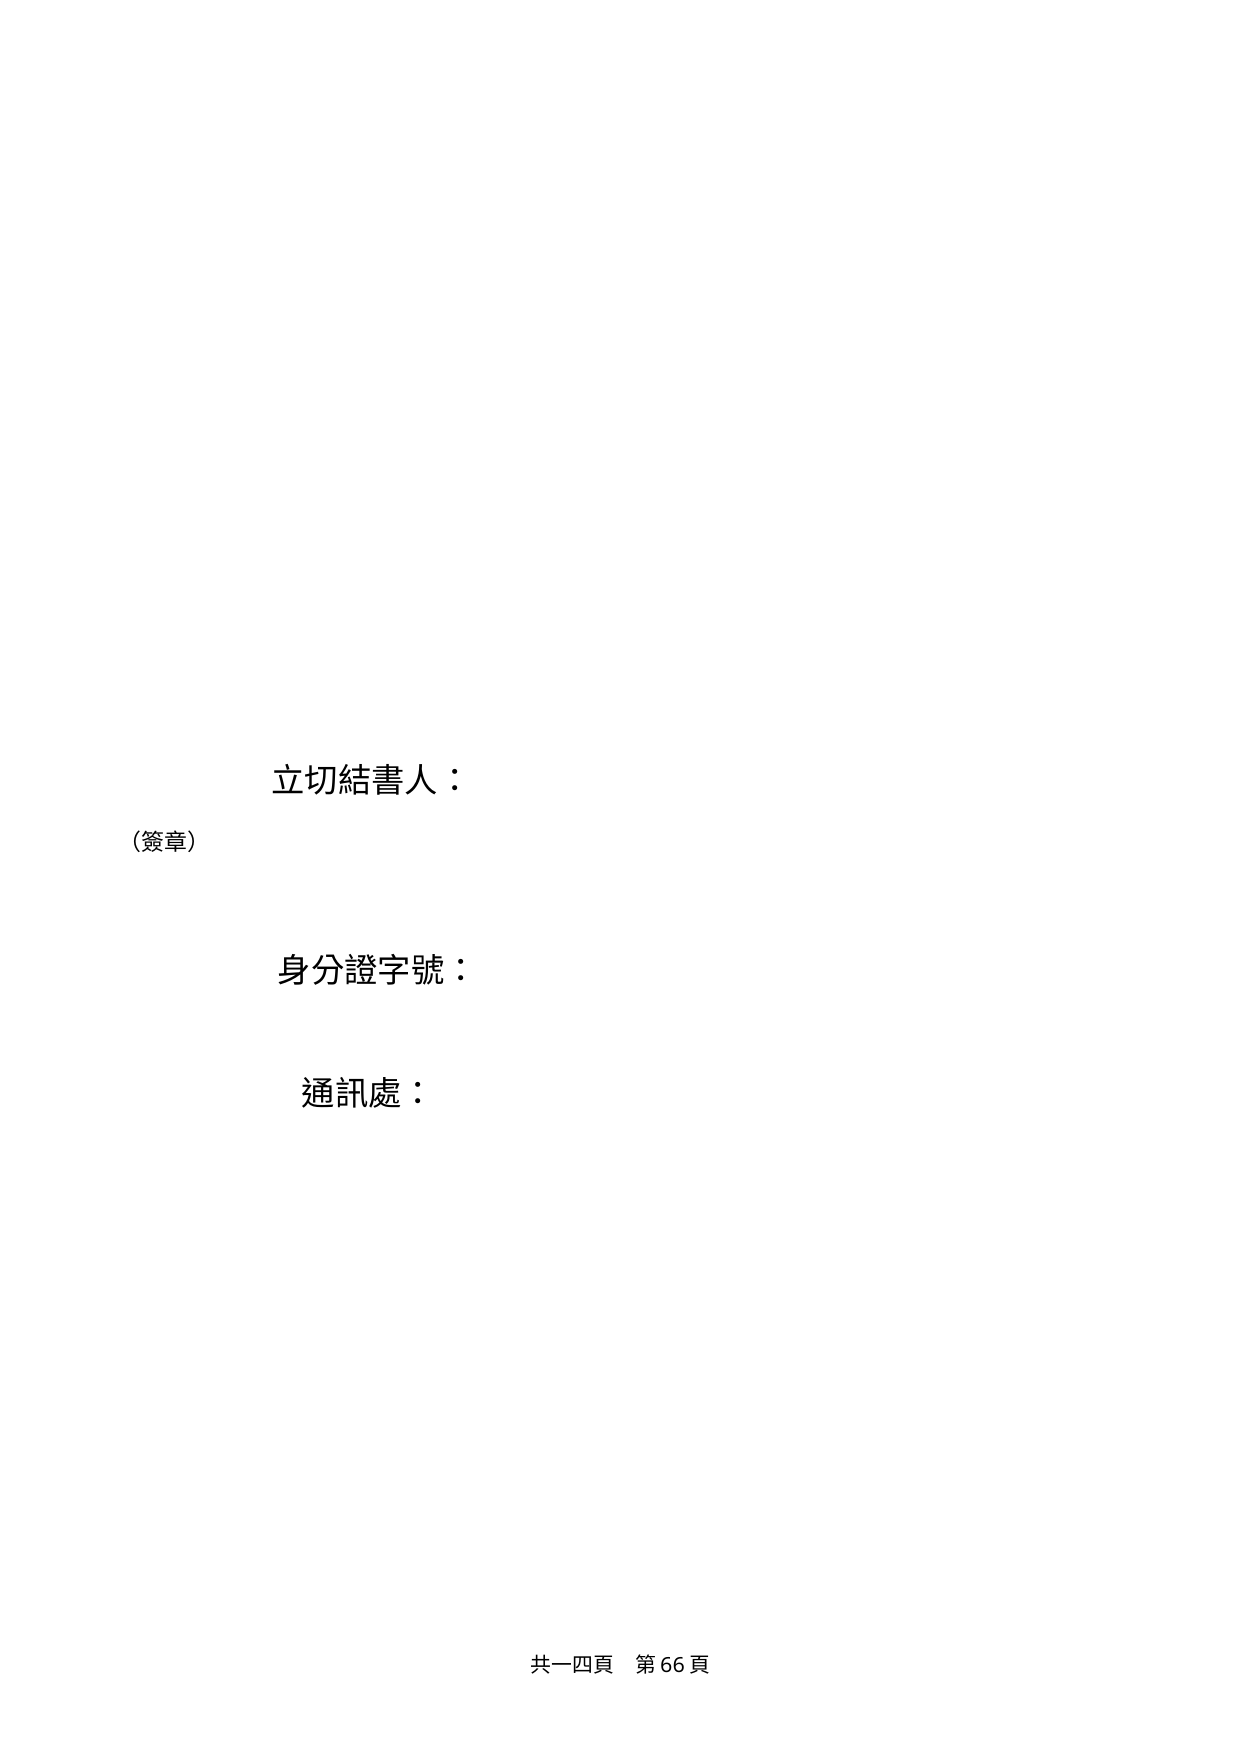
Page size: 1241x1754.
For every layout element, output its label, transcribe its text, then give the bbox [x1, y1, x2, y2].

text 立切結書人： （簽章） [118, 737, 1122, 862]
text 身分證字號： [118, 924, 1122, 987]
text 通訊處： [118, 1049, 1122, 1112]
